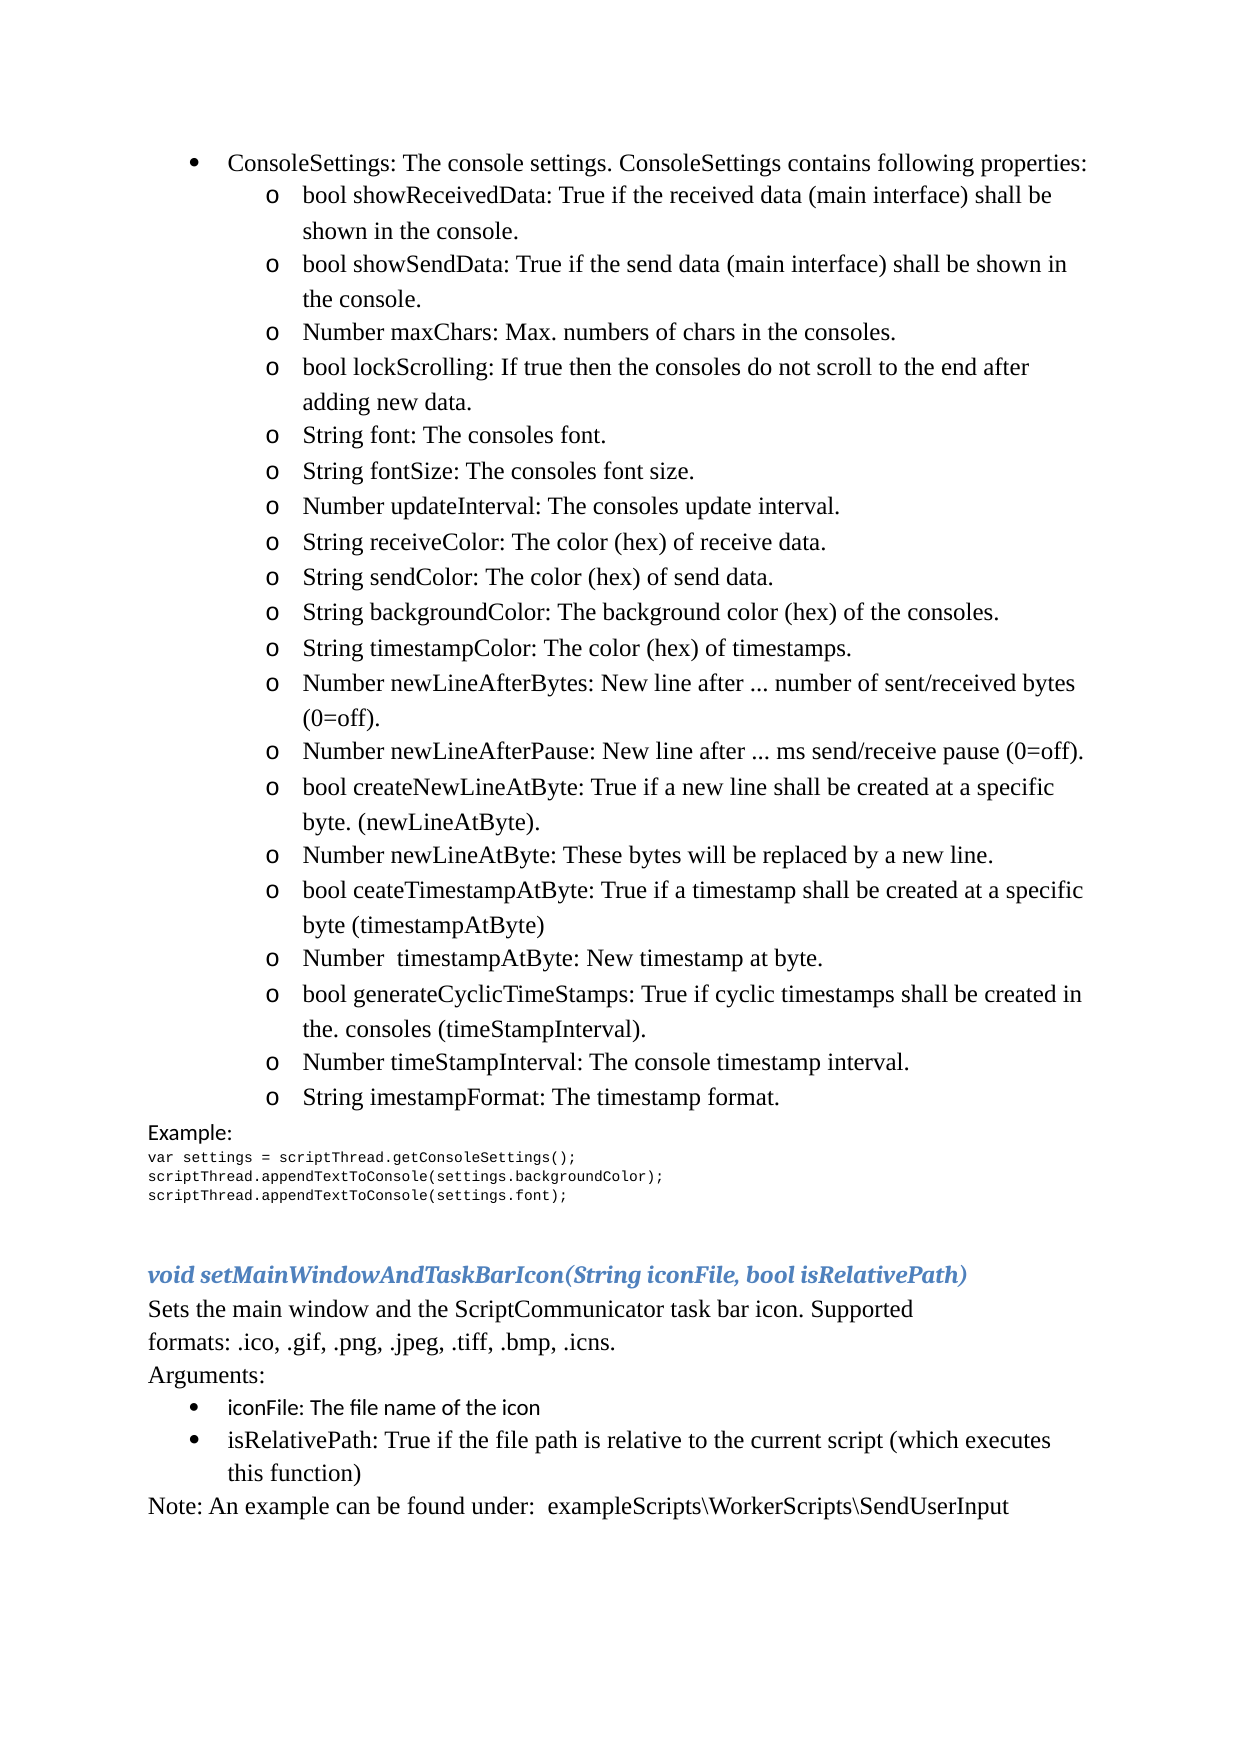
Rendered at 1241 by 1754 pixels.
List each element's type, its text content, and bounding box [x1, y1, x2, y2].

list String fontSize: The consoles font size. [265, 456, 1093, 487]
list String sendColor: The color (hex) of send data. [265, 562, 1093, 593]
list bool showSendData: True if the send data (main interface) shall be shown in the console. [265, 249, 1093, 313]
list bool lockScrolling: If true then the consoles do not scroll to the end after adding new data. [265, 352, 1093, 416]
list Number maxChars: Max. numbers of chars in the consoles. [265, 317, 1093, 348]
subtitle void setMainWindowAndTaskBarIcon(String iconFile, bool isRelativePath) [148, 1261, 1093, 1289]
list String font: The consoles font. [265, 420, 1093, 451]
text scriptThread.appendTextToConsole(settings.font); [148, 1188, 1093, 1204]
list Number timeStampInterval: The console timestamp interval. [265, 1047, 1093, 1078]
list Number updateInterval: The consoles update interval. [265, 491, 1093, 522]
list Number newLineAfterPause: New line after ... ms send/receive pause (0=off). [265, 736, 1093, 767]
text Arguments: [148, 1360, 1093, 1389]
list String receiveColor: The color (hex) of receive data. [265, 527, 1093, 557]
list bool showReceivedData: True if the received data (main interface) shall be shown in the console. [265, 181, 1093, 244]
list Number newLineAfterBytes: New line after ... number of sent/received bytes (0=off). [265, 668, 1093, 732]
list ConsoleSettings: The console settings. ConsoleSettings contains following properties: [190, 148, 1093, 176]
list String backgroundColor: The background color (hex) of the consoles. [265, 597, 1093, 628]
list String imestampFormat: The timestamp format. [265, 1082, 1093, 1113]
list Number newLineAtByte: These bytes will be replaced by a new line. [265, 840, 1093, 871]
list String timestampColor: The color (hex) of timestamps. [265, 633, 1093, 664]
text Sets the main window and the ScriptCommunicator task bar icon. Supported formats: .ico, .gif, .png, .jpeg, .tiff, .bmp, .icns. [148, 1294, 1093, 1356]
list Note: An example can be found under: exampleScripts\WorkerScripts\SendUserInput [148, 1491, 1093, 1520]
list Number timestampAtByte: New timestamp at byte. [265, 943, 1093, 974]
text var settings = scriptThread.getConsoleSettings(); [148, 1150, 1093, 1167]
list isRelativePath: True if the file path is relative to the current script (which executes this function) [190, 1425, 1093, 1487]
list bool createNewLineAtByte: True if a new line shall be created at a specific byte. (newLineAtByte). [265, 772, 1093, 836]
list bool generateCyclicTimeStamps: True if cyclic timestamps shall be created in the. consoles (timeStampInterval). [265, 979, 1093, 1043]
list bool ceateTimestampAtByte: True if a timestamp shall be created at a specific byte (timestampAtByte) [265, 875, 1093, 939]
text scriptThread.appendTextToConsole(settings.backgroundColor); [148, 1169, 1093, 1186]
text Example: [148, 1118, 1093, 1146]
list iconFile: The file name of the icon [190, 1393, 1093, 1421]
